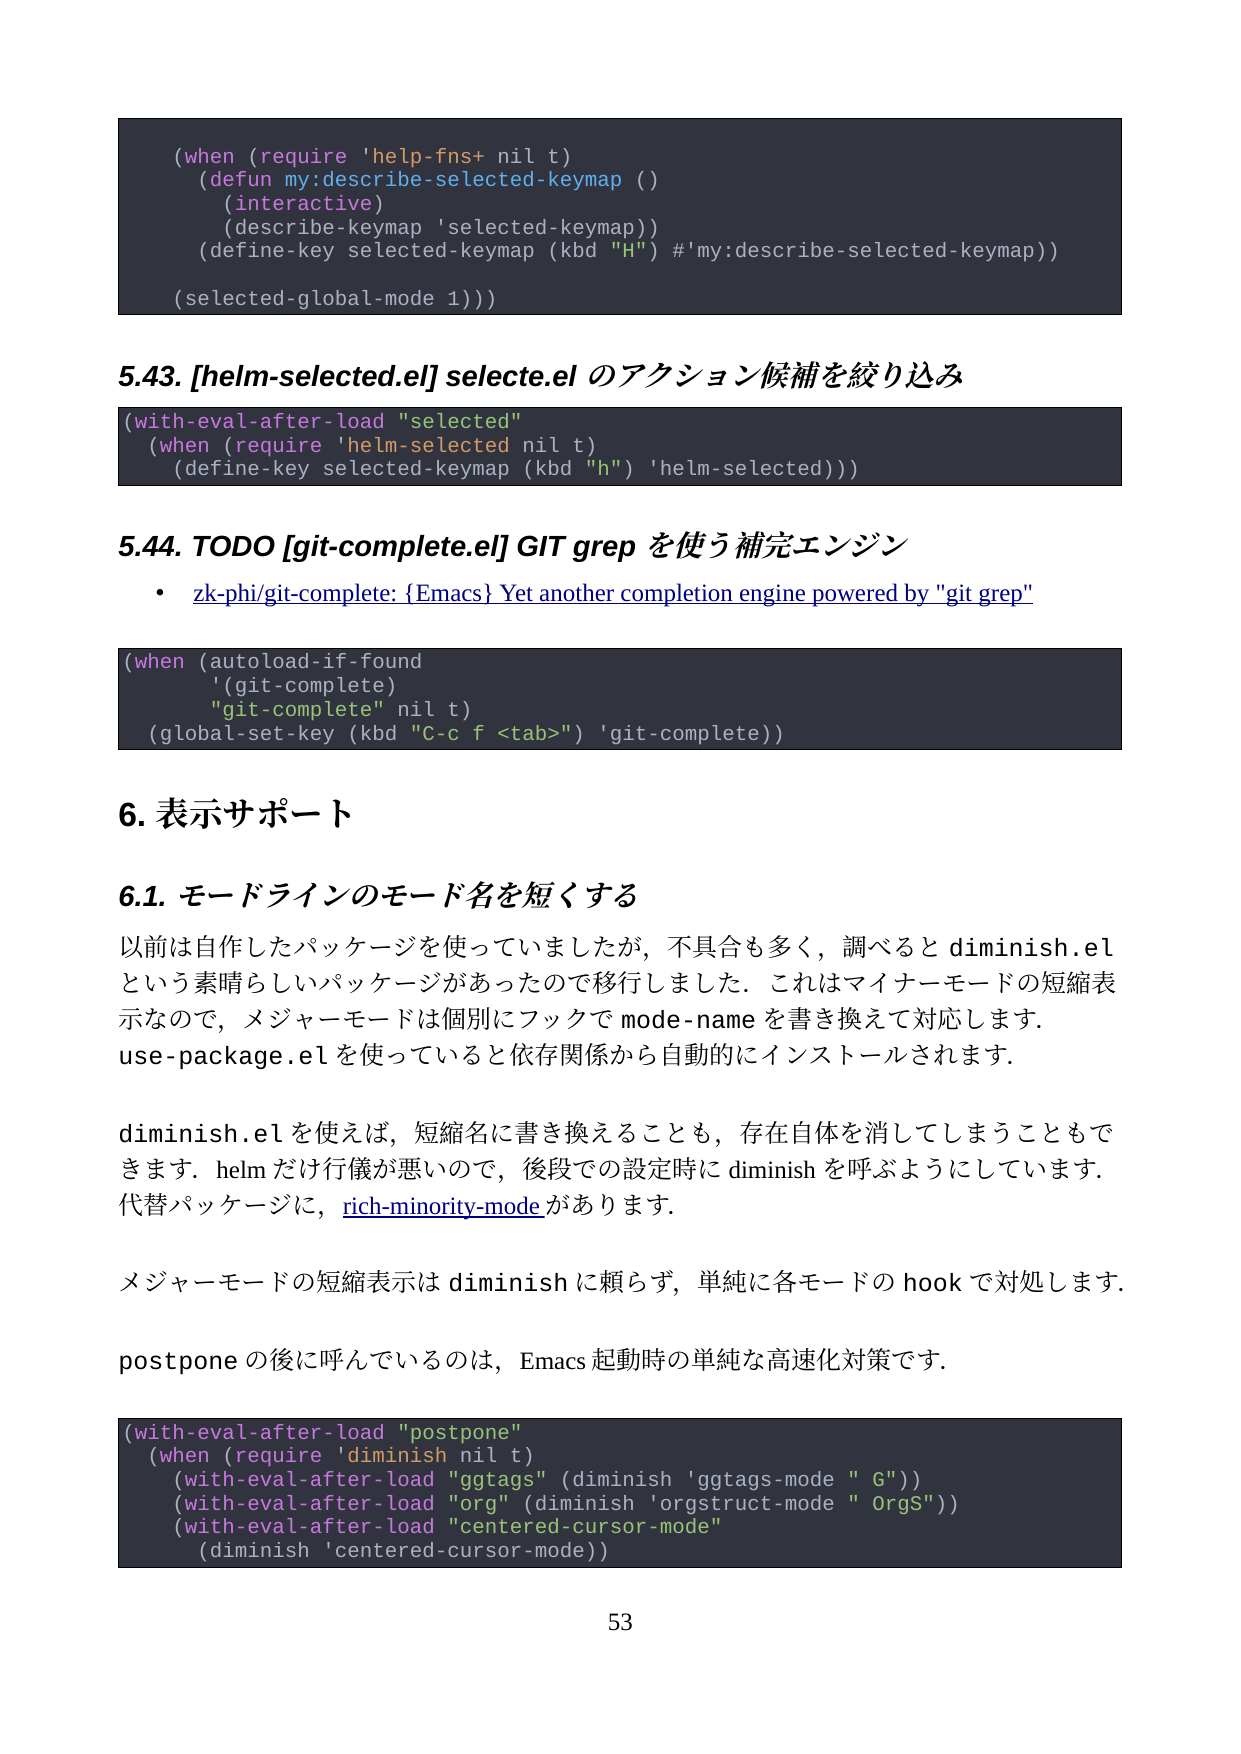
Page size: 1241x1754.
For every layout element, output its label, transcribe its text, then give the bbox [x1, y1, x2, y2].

text (when (autoload-if-found [119, 649, 1121, 671]
text (define-key selected-keymap (kbd "H") #'my:describe-selected-keymap)) [119, 236, 1121, 260]
text (with-eval-after-load "org" (diminish 'orgstruct-mode " OrgS")) [119, 1489, 1121, 1512]
text (global-set-key (kbd "C-c f <tab>") 'git-complete)) [119, 718, 1121, 749]
text diminish.el を使えば，短縮名に書き換えることも，存在自体を消してしまうこともできます．helm だけ行儀が悪いので，後段での設定時に diminish を呼ぶようにしています．代替パッケージに，rich-minority-modeがあります． [118, 1113, 1122, 1250]
text (with-eval-after-load "ggtags" (diminish 'ggtags-mode " G")) [119, 1465, 1121, 1489]
text (diminish 'centered-cursor-mode)) [119, 1536, 1121, 1567]
text (when (require 'helm-selected nil t) [119, 431, 1121, 454]
text (define-key selected-keymap (kbd "h") 'helm-selected))) [119, 454, 1121, 485]
text 以前は自作したパッケージを使っていましたが，不具合も多く，調べると diminish.el という素晴らしいパッケージがあったので移行しました．これはマイナーモードの短縮表示なので，メジャーモードは個別にフックで mode-name を書き換えて対応します． use-package.el を使っていると依存関係から自動的にインストールされます． [118, 928, 1122, 1101]
subtitle モードラインのモード名を短くする [118, 873, 1122, 915]
text (with-eval-after-load "postpone" [119, 1419, 1121, 1442]
text (when (require 'diminish nil t) [119, 1442, 1121, 1465]
text (describe-keymap 'selected-keymap)) [119, 213, 1121, 236]
text メジャーモードの短縮表示は diminish に頼らず，単純に各モードの hook で対処します． [118, 1263, 1122, 1328]
subtitle 表示サポート [118, 787, 1122, 836]
text (defun my:describe-selected-keymap () [119, 165, 1121, 189]
text postpone の後に呼んでいるのは，Emacs起動時の単純な高速化対策です． [118, 1340, 1122, 1405]
text (selected-global-mode 1))) [119, 284, 1121, 314]
text (with-eval-after-load "selected" [119, 408, 1121, 431]
text '(git-complete) [119, 671, 1121, 695]
text (when (require 'help-fns+ nil t) [119, 142, 1121, 165]
text "git-complete" nil t) [119, 695, 1121, 718]
text (with-eval-after-load "centered-cursor-mode" [119, 1512, 1121, 1536]
subtitle [helm-selected.el] selecte.el のアクション候補を絞り込み [118, 353, 1122, 394]
subtitle TODO [git-complete.el] GIT grep を使う補完エンジン [118, 523, 1122, 565]
text (interactive) [119, 189, 1121, 213]
list zk-phi/git-complete: {Emacs} Yet another completion engine powered by "git grep" [156, 578, 1122, 635]
